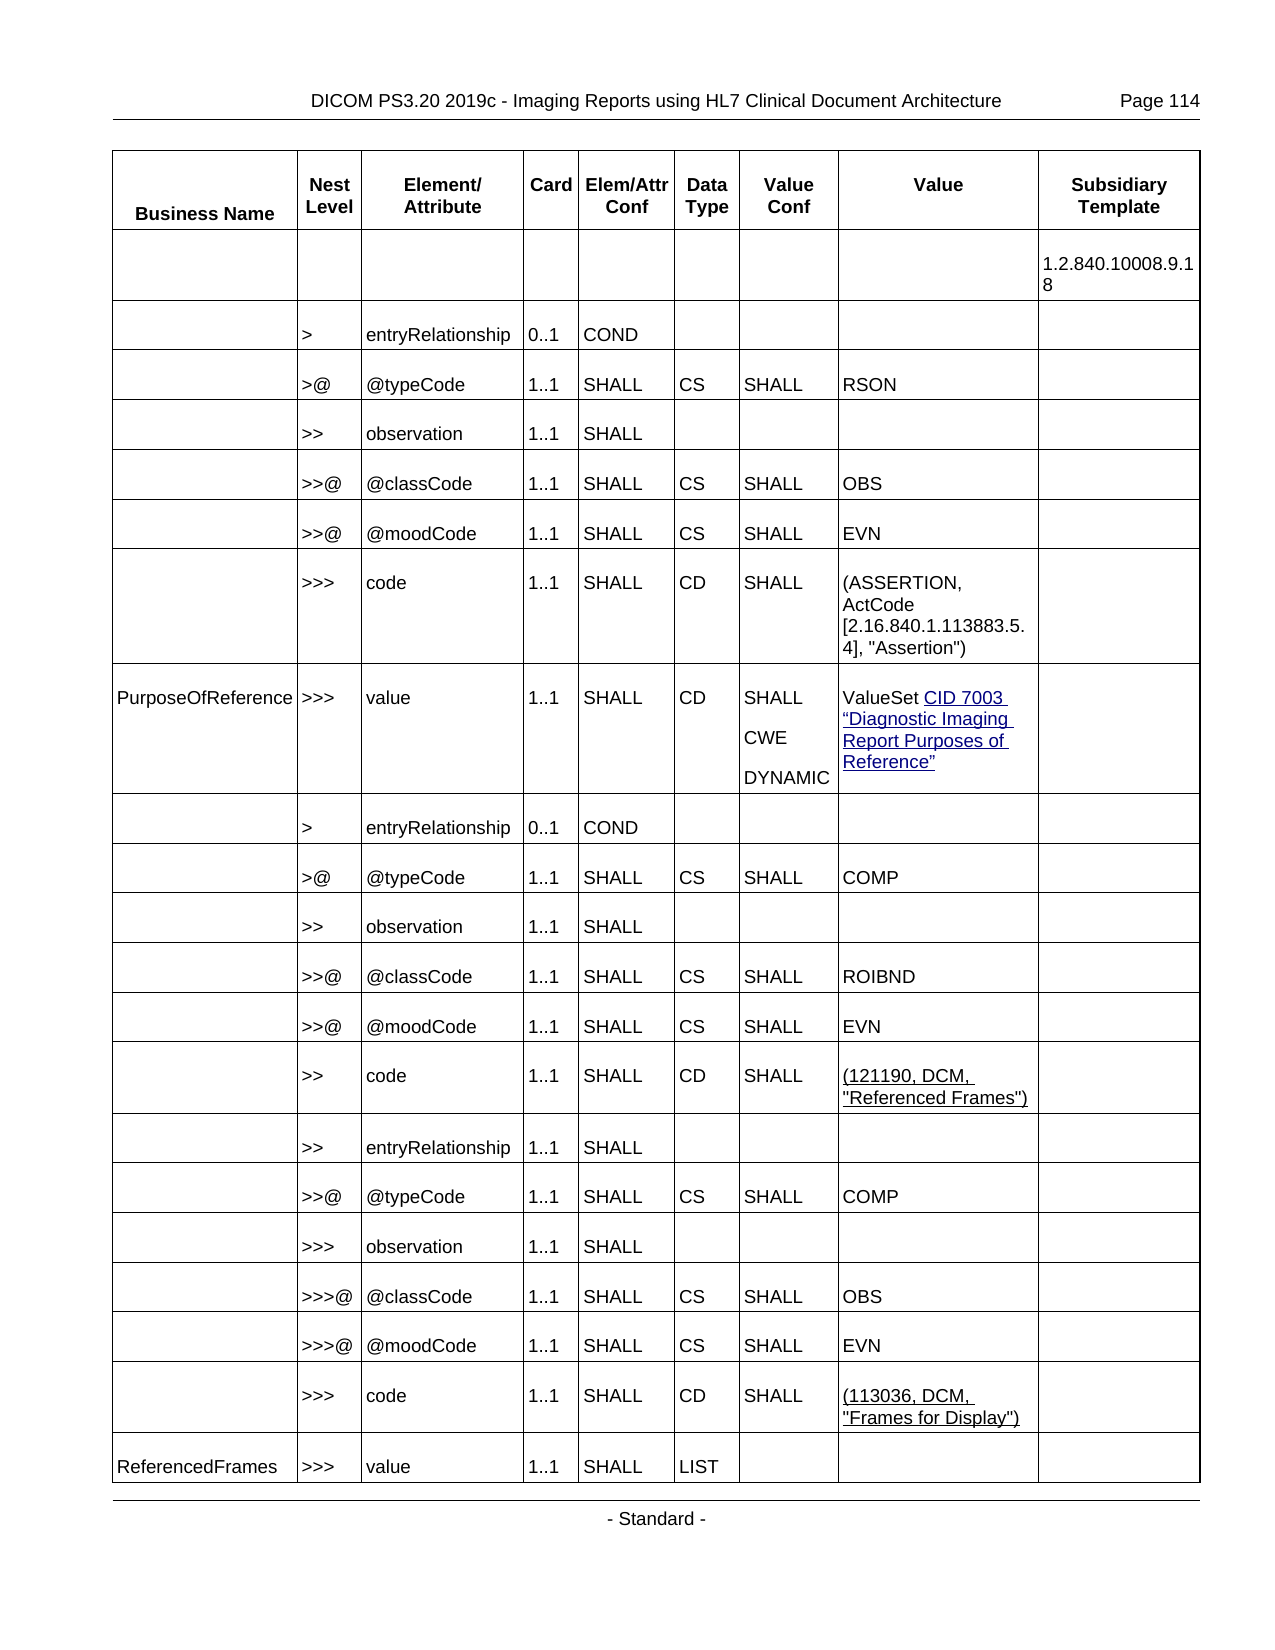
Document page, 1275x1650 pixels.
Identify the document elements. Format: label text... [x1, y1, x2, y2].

table_cell OBS [839, 450, 1038, 498]
table_cell EVN [839, 500, 1038, 548]
table_cell (ASSERTION, ActCode [2.16.840.1.113883.5.4], "Assertion") [839, 549, 1038, 662]
table_cell @typeCode [362, 350, 523, 399]
table_cell [675, 794, 739, 842]
table_cell [1039, 1042, 1199, 1112]
table_cell [113, 549, 297, 662]
table_cell [1039, 1213, 1199, 1262]
table_cell [1039, 500, 1199, 548]
table_cell SHALL [579, 350, 674, 399]
table_cell SHALL [579, 450, 674, 498]
table_cell [839, 400, 1038, 449]
table_cell [113, 400, 297, 449]
table_cell [1039, 1263, 1199, 1311]
table_cell CD [675, 1362, 739, 1432]
table_cell CD [675, 664, 739, 793]
table_cell 0..1 [524, 301, 578, 349]
table_cell CS [675, 350, 739, 399]
table_cell >>@ [298, 450, 361, 498]
table_cell value [362, 1433, 523, 1482]
table_cell EVN [839, 993, 1038, 1041]
table_cell CS [675, 844, 739, 892]
table_cell [1039, 1114, 1199, 1162]
table_cell >>@ [298, 943, 361, 992]
table_cell SHALL [579, 1362, 674, 1432]
table_cell SHALL [740, 943, 838, 992]
table_cell ROIBND [839, 943, 1038, 992]
table_cell COMP [839, 1163, 1038, 1212]
table_cell SHALL [579, 1163, 674, 1212]
table_cell CS [675, 943, 739, 992]
table_cell SHALL CWE DYNAMIC [740, 664, 838, 793]
table_cell SHALL [579, 943, 674, 992]
table_cell COMP [839, 844, 1038, 892]
table_cell [740, 893, 838, 942]
table_cell [113, 230, 297, 300]
table_cell SHALL [740, 1312, 838, 1361]
table_cell [113, 1263, 297, 1311]
table_cell Purpose​Of​Reference [113, 664, 297, 793]
table_cell [1039, 549, 1199, 662]
table_cell [839, 1433, 1038, 1482]
table_cell [740, 230, 838, 300]
table_cell >>>@ [298, 1312, 361, 1361]
table_cell >>> [298, 1433, 361, 1482]
table_cell CS [675, 1263, 739, 1311]
table_cell SHALL [579, 1312, 674, 1361]
table_cell >>> [298, 664, 361, 793]
table_cell entry​Relationship [362, 1114, 523, 1162]
table_cell > [298, 794, 361, 842]
table_cell @moodCode [362, 1312, 523, 1361]
table_cell entry​Relationship [362, 301, 523, 349]
table_cell [675, 400, 739, 449]
table_cell @moodCode [362, 993, 523, 1041]
table_cell @typeCode [362, 844, 523, 892]
table_cell >>> [298, 1362, 361, 1432]
table_cell CS [675, 1163, 739, 1212]
table_cell 1..1 [524, 1114, 578, 1162]
table_cell SHALL [579, 1114, 674, 1162]
table_cell observation [362, 893, 523, 942]
table_cell [839, 1213, 1038, 1262]
table_cell [113, 1213, 297, 1262]
table_header Value [839, 151, 1038, 228]
table_cell 1..1 [524, 844, 578, 892]
table_cell SHALL [740, 350, 838, 399]
table_cell >>> [298, 549, 361, 662]
table_cell (113036, DCM, "Frames for Display") [839, 1362, 1038, 1432]
table_header Value Conf [740, 151, 838, 228]
table_cell [1039, 450, 1199, 498]
table_cell >>@ [298, 500, 361, 548]
table_header Business Name [113, 151, 297, 228]
table_cell > [298, 301, 361, 349]
table_cell [740, 1433, 838, 1482]
table_cell code [362, 549, 523, 662]
table_cell observation [362, 1213, 523, 1262]
table_cell [740, 1114, 838, 1162]
table_cell @classCode [362, 1263, 523, 1311]
table_cell 1..1 [524, 1213, 578, 1262]
table_cell 1..1 [524, 1312, 578, 1361]
table_cell SHALL [740, 844, 838, 892]
table_cell 1..1 [524, 350, 578, 399]
table_cell SHALL [740, 549, 838, 662]
table_cell [1039, 301, 1199, 349]
table_cell [839, 230, 1038, 300]
table_cell [113, 794, 297, 842]
table_cell value [362, 664, 523, 793]
table_cell SHALL [740, 1042, 838, 1112]
table_cell [113, 1114, 297, 1162]
table_cell [675, 1114, 739, 1162]
table_cell 1..1 [524, 1042, 578, 1112]
table_cell SHALL [579, 893, 674, 942]
table_cell [113, 350, 297, 399]
table_cell [839, 893, 1038, 942]
table_cell SHALL [579, 500, 674, 548]
table_cell SHALL [740, 1263, 838, 1311]
table_cell COND [579, 794, 674, 842]
table_cell [1039, 893, 1199, 942]
table_cell [675, 893, 739, 942]
table_cell [1039, 1433, 1199, 1482]
table_cell observation [362, 400, 523, 449]
table_cell >>@ [298, 1163, 361, 1212]
table_header Nest Level [298, 151, 361, 228]
table_cell [298, 230, 361, 300]
table_cell SHALL [579, 844, 674, 892]
table_cell SHALL [579, 400, 674, 449]
table_cell 1..1 [524, 549, 578, 662]
table_cell [1039, 664, 1199, 793]
table_cell [1039, 1312, 1199, 1361]
table_cell SHALL [740, 450, 838, 498]
table_cell >> [298, 400, 361, 449]
table_header Data Type [675, 151, 739, 228]
table_cell [839, 301, 1038, 349]
table_cell [1039, 350, 1199, 399]
table_cell 1..1 [524, 1163, 578, 1212]
table_cell 1.2.840.10008.9.18 [1039, 230, 1199, 300]
table_cell SHALL [579, 549, 674, 662]
table_cell 0..1 [524, 794, 578, 842]
table_cell [1039, 1362, 1199, 1432]
table_cell [113, 301, 297, 349]
table_cell Referenced​Frames [113, 1433, 297, 1482]
table_cell OBS [839, 1263, 1038, 1311]
table_cell [1039, 943, 1199, 992]
table_cell CS [675, 500, 739, 548]
table_cell ValueSet CID 7003 “Diagnostic Imaging Report Purposes of Reference” [839, 664, 1038, 793]
table_cell >>@ [298, 993, 361, 1041]
table_cell [524, 230, 578, 300]
table_cell [1039, 400, 1199, 449]
table_cell @moodCode [362, 500, 523, 548]
table_cell SHALL [579, 1213, 674, 1262]
table_header Elem/Attr Conf [579, 151, 674, 228]
table_cell SHALL [579, 1263, 674, 1311]
table_cell [675, 230, 739, 300]
table_cell 1..1 [524, 893, 578, 942]
table_cell [1039, 993, 1199, 1041]
table_cell CS [675, 1312, 739, 1361]
table_cell LIST [675, 1433, 739, 1482]
table_cell @classCode [362, 943, 523, 992]
table_cell [113, 943, 297, 992]
table_cell [113, 450, 297, 498]
table_cell [113, 1312, 297, 1361]
table_cell CD [675, 549, 739, 662]
table_cell CS [675, 450, 739, 498]
table_cell SHALL [740, 500, 838, 548]
table_cell [113, 1362, 297, 1432]
table_cell [740, 400, 838, 449]
table_header Subsidiary Template [1039, 151, 1199, 228]
table_cell [113, 1163, 297, 1212]
table_cell SHALL [579, 1433, 674, 1482]
table_cell 1..1 [524, 993, 578, 1041]
table_cell [1039, 844, 1199, 892]
table_cell >>>@ [298, 1263, 361, 1311]
table_cell [839, 794, 1038, 842]
table_cell [675, 1213, 739, 1262]
table_cell code [362, 1042, 523, 1112]
table_cell 1..1 [524, 450, 578, 498]
table_cell >> [298, 1042, 361, 1112]
table_cell [839, 1114, 1038, 1162]
table_cell >@ [298, 350, 361, 399]
table_cell entry​Relationship [362, 794, 523, 842]
table_cell [740, 794, 838, 842]
table_cell >@ [298, 844, 361, 892]
table_cell @typeCode [362, 1163, 523, 1212]
table_cell [362, 230, 523, 300]
table_cell SHALL [579, 993, 674, 1041]
table_cell 1..1 [524, 664, 578, 793]
table_cell 1..1 [524, 500, 578, 548]
table_cell >> [298, 1114, 361, 1162]
table_cell >> [298, 893, 361, 942]
table_cell CD [675, 1042, 739, 1112]
table_cell EVN [839, 1312, 1038, 1361]
table_cell [579, 230, 674, 300]
table_cell code [362, 1362, 523, 1432]
table_cell [113, 1042, 297, 1112]
table_cell @classCode [362, 450, 523, 498]
table_cell SHALL [579, 1042, 674, 1112]
table_cell 1..1 [524, 1362, 578, 1432]
table_cell [113, 500, 297, 548]
table_cell SHALL [740, 1362, 838, 1432]
table_cell 1..1 [524, 943, 578, 992]
table_cell [740, 301, 838, 349]
table_cell [675, 301, 739, 349]
table_cell 1..1 [524, 1263, 578, 1311]
table_cell [740, 1213, 838, 1262]
table_cell [113, 893, 297, 942]
table_cell SHALL [740, 993, 838, 1041]
table_cell 1..1 [524, 400, 578, 449]
table_cell SHALL [740, 1163, 838, 1212]
table_cell [1039, 1163, 1199, 1212]
table_header Card [524, 151, 578, 228]
table_cell RSON [839, 350, 1038, 399]
table_cell (121190, DCM, "Referenced Frames") [839, 1042, 1038, 1112]
table_cell [113, 993, 297, 1041]
table_cell [1039, 794, 1199, 842]
table_header Element/​Attribute [362, 151, 523, 228]
table_cell 1..1 [524, 1433, 578, 1482]
table_cell [113, 844, 297, 892]
table_cell >>> [298, 1213, 361, 1262]
table_cell COND [579, 301, 674, 349]
table_cell CS [675, 993, 739, 1041]
table_cell SHALL [579, 664, 674, 793]
